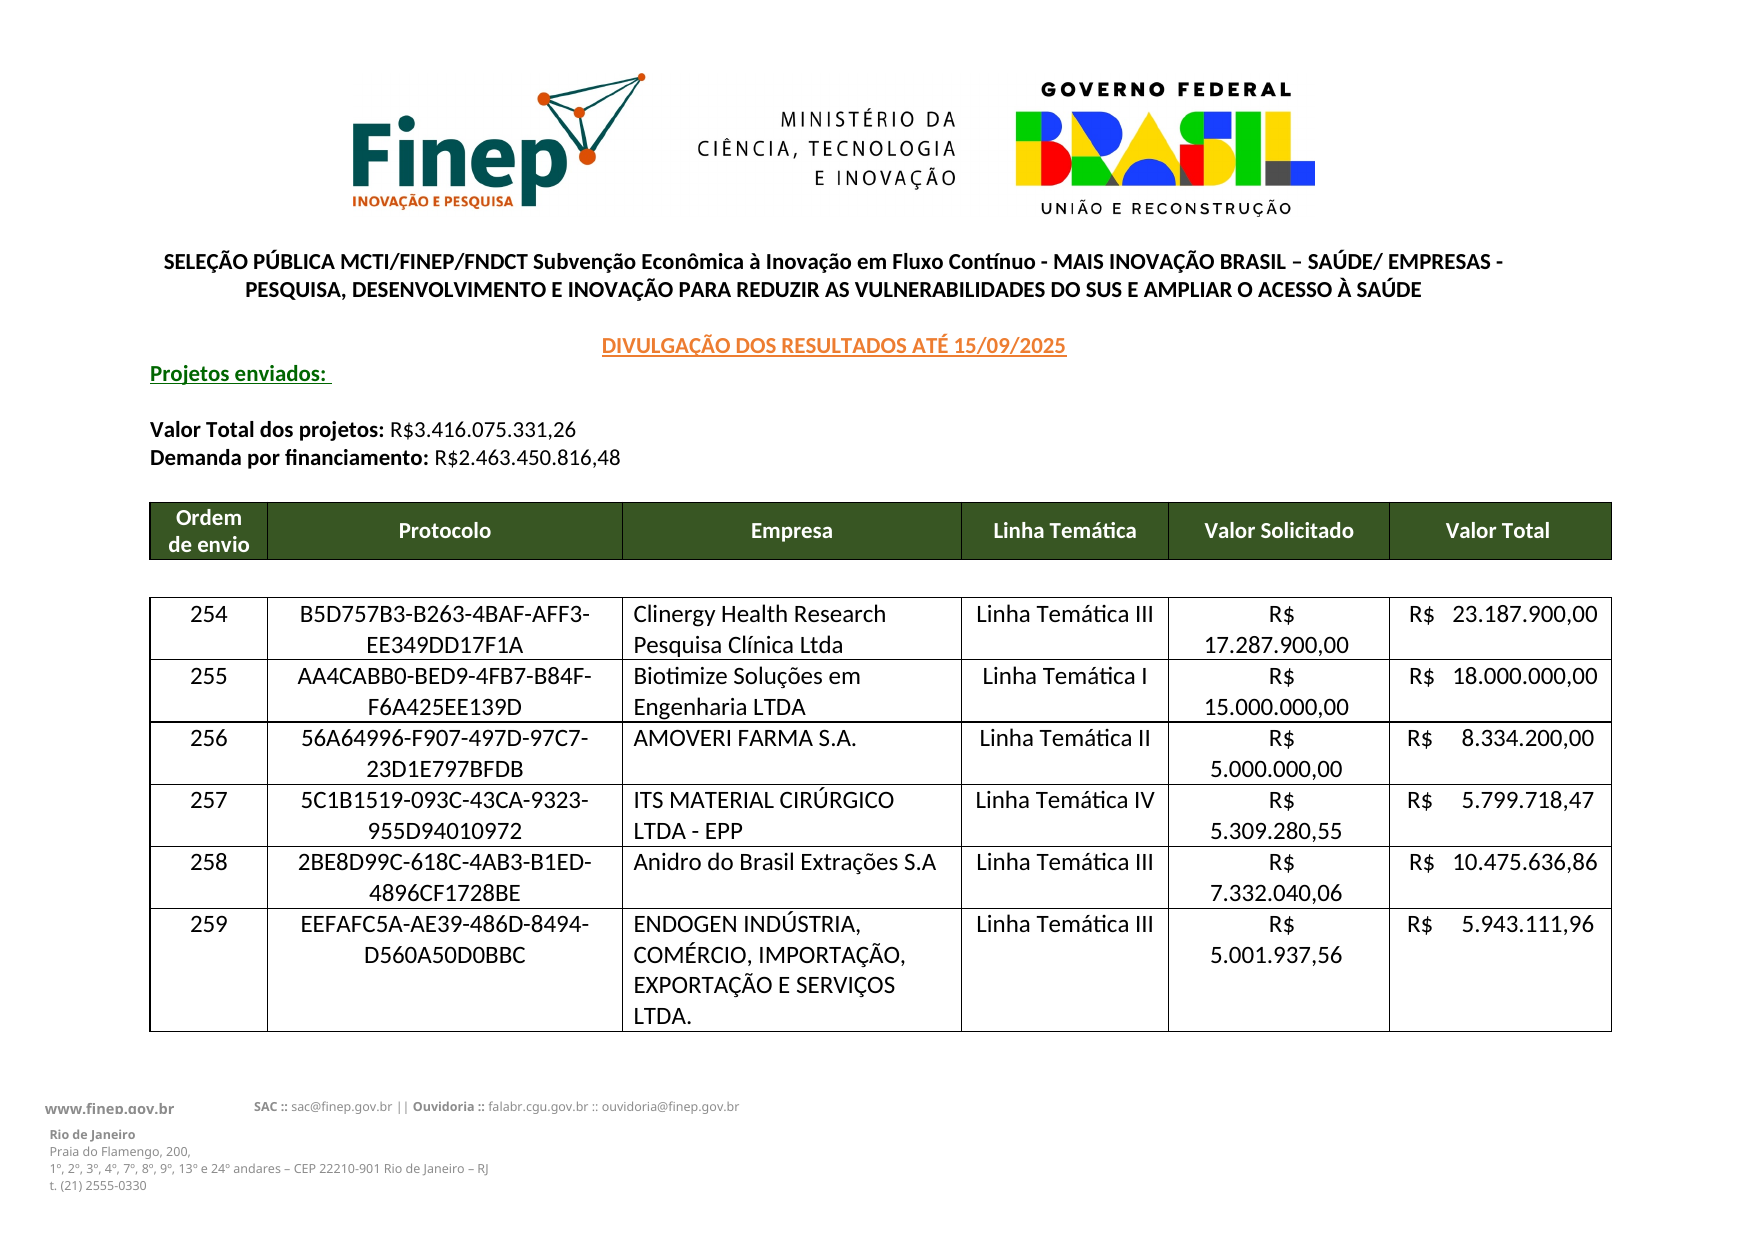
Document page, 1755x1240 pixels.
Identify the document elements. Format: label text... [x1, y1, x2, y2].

table_cell R$ 7.332.040,06 [1169, 847, 1389, 908]
table_cell R$ 15.000.000,00 [1169, 660, 1389, 721]
table_cell 254 [151, 598, 267, 659]
table_cell R$ 5.309.280,55 [1169, 785, 1389, 846]
table_cell R$ 8.334.200,00 [1390, 723, 1611, 783]
table_cell ENDOGEN INDÚSTRIA, COMÉRCIO, IMPORTAÇÃO, EXPORTAÇÃO E SERVIÇOS LTDA. [623, 909, 961, 1031]
table_cell R$ 5.001.937,56 [1169, 909, 1389, 1031]
table_cell R$ 10.475.636,86 [1390, 847, 1611, 908]
table_cell 258 [151, 847, 267, 908]
table_cell 56A64996-F907-497D-97C7-23D1E797BFDB [268, 723, 622, 783]
table_cell 5C1B1519-093C-43CA-9323-955D94010972 [268, 785, 622, 846]
table_cell AA4CABB0-BED9-4FB7-B84F-F6A425EE139D [268, 660, 622, 721]
table_cell Linha Temática II [962, 723, 1168, 783]
table_cell AMOVERI FARMA S.A. [623, 723, 961, 783]
table_cell R$ 5.000.000,00 [1169, 723, 1389, 783]
table_cell 255 [151, 660, 267, 721]
table_cell R$ 23.187.900,00 [1390, 598, 1611, 659]
table_cell R$ 17.287.900,00 [1169, 598, 1389, 659]
table_cell 257 [151, 785, 267, 846]
table_cell Clinergy Health Research Pesquisa Clínica Ltda [623, 598, 961, 659]
table_cell EEFAFC5A-AE39-486D-8494-D560A50D0BBC [268, 909, 622, 1031]
table_cell R$ 5.943.111,96 [1390, 909, 1611, 1031]
table_cell Linha Temática III [962, 909, 1168, 1031]
table_cell R$ 18.000.000,00 [1390, 660, 1611, 721]
table_cell B5D757B3-B263-4BAF-AFF3-EE349DD17F1A [268, 598, 622, 659]
table_cell R$ 5.799.718,47 [1390, 785, 1611, 846]
table_cell 259 [151, 909, 267, 1031]
table_cell Anidro do Brasil Extrações S.A [623, 847, 961, 908]
table_cell Linha Temática I [962, 660, 1168, 721]
table_cell ITS MATERIAL CIRÚRGICO LTDA - EPP [623, 785, 961, 846]
table_cell 256 [151, 723, 267, 783]
table_cell Biotimize Soluções em Engenharia LTDA [623, 660, 961, 721]
table_cell Linha Temática III [962, 847, 1168, 908]
table_cell 2BE8D99C-618C-4AB3-B1ED-4896CF1728BE [268, 847, 622, 908]
table_cell Linha Temática IV [962, 785, 1168, 846]
table_cell Linha Temática III [962, 598, 1168, 659]
